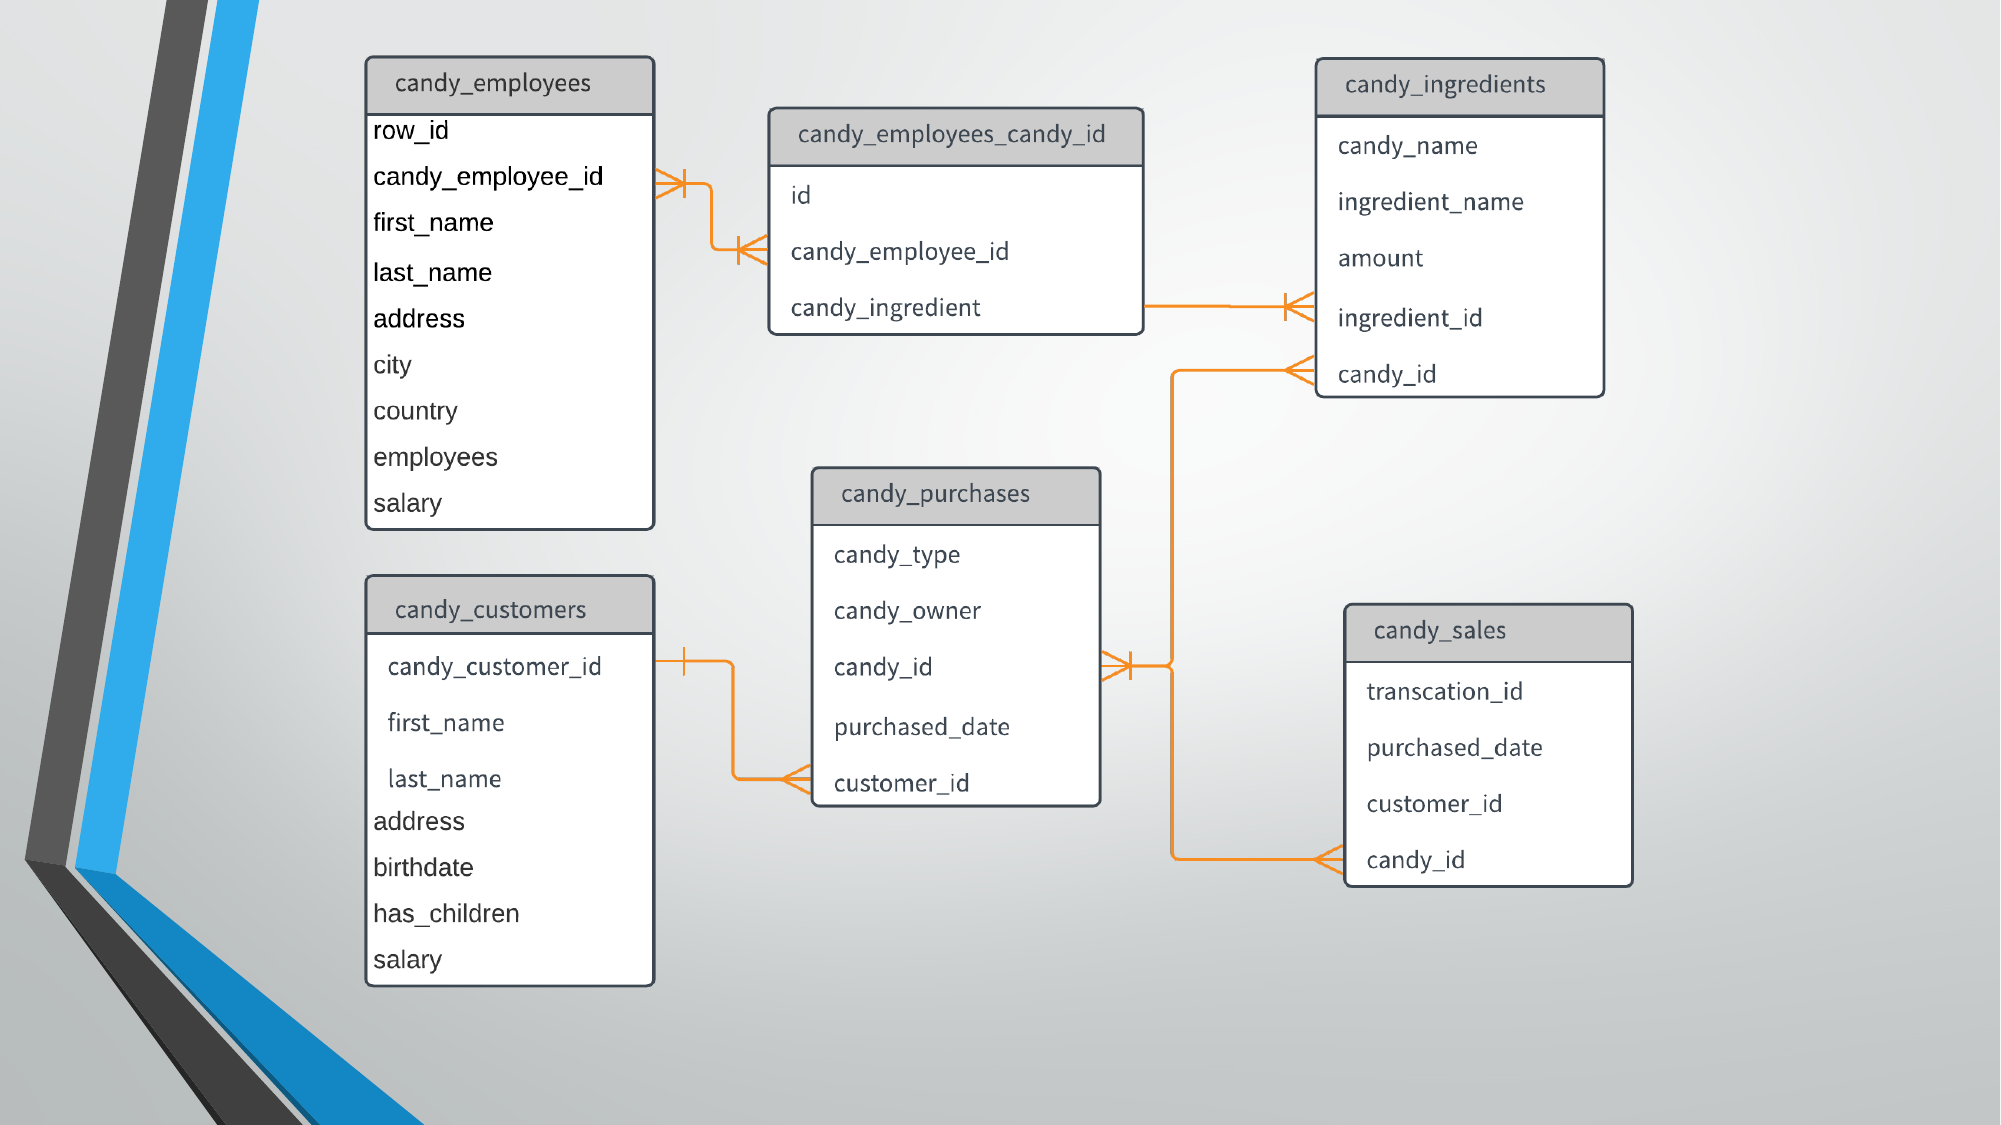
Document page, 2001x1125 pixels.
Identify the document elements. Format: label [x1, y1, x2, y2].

picture [308, 0, 1690, 1043]
